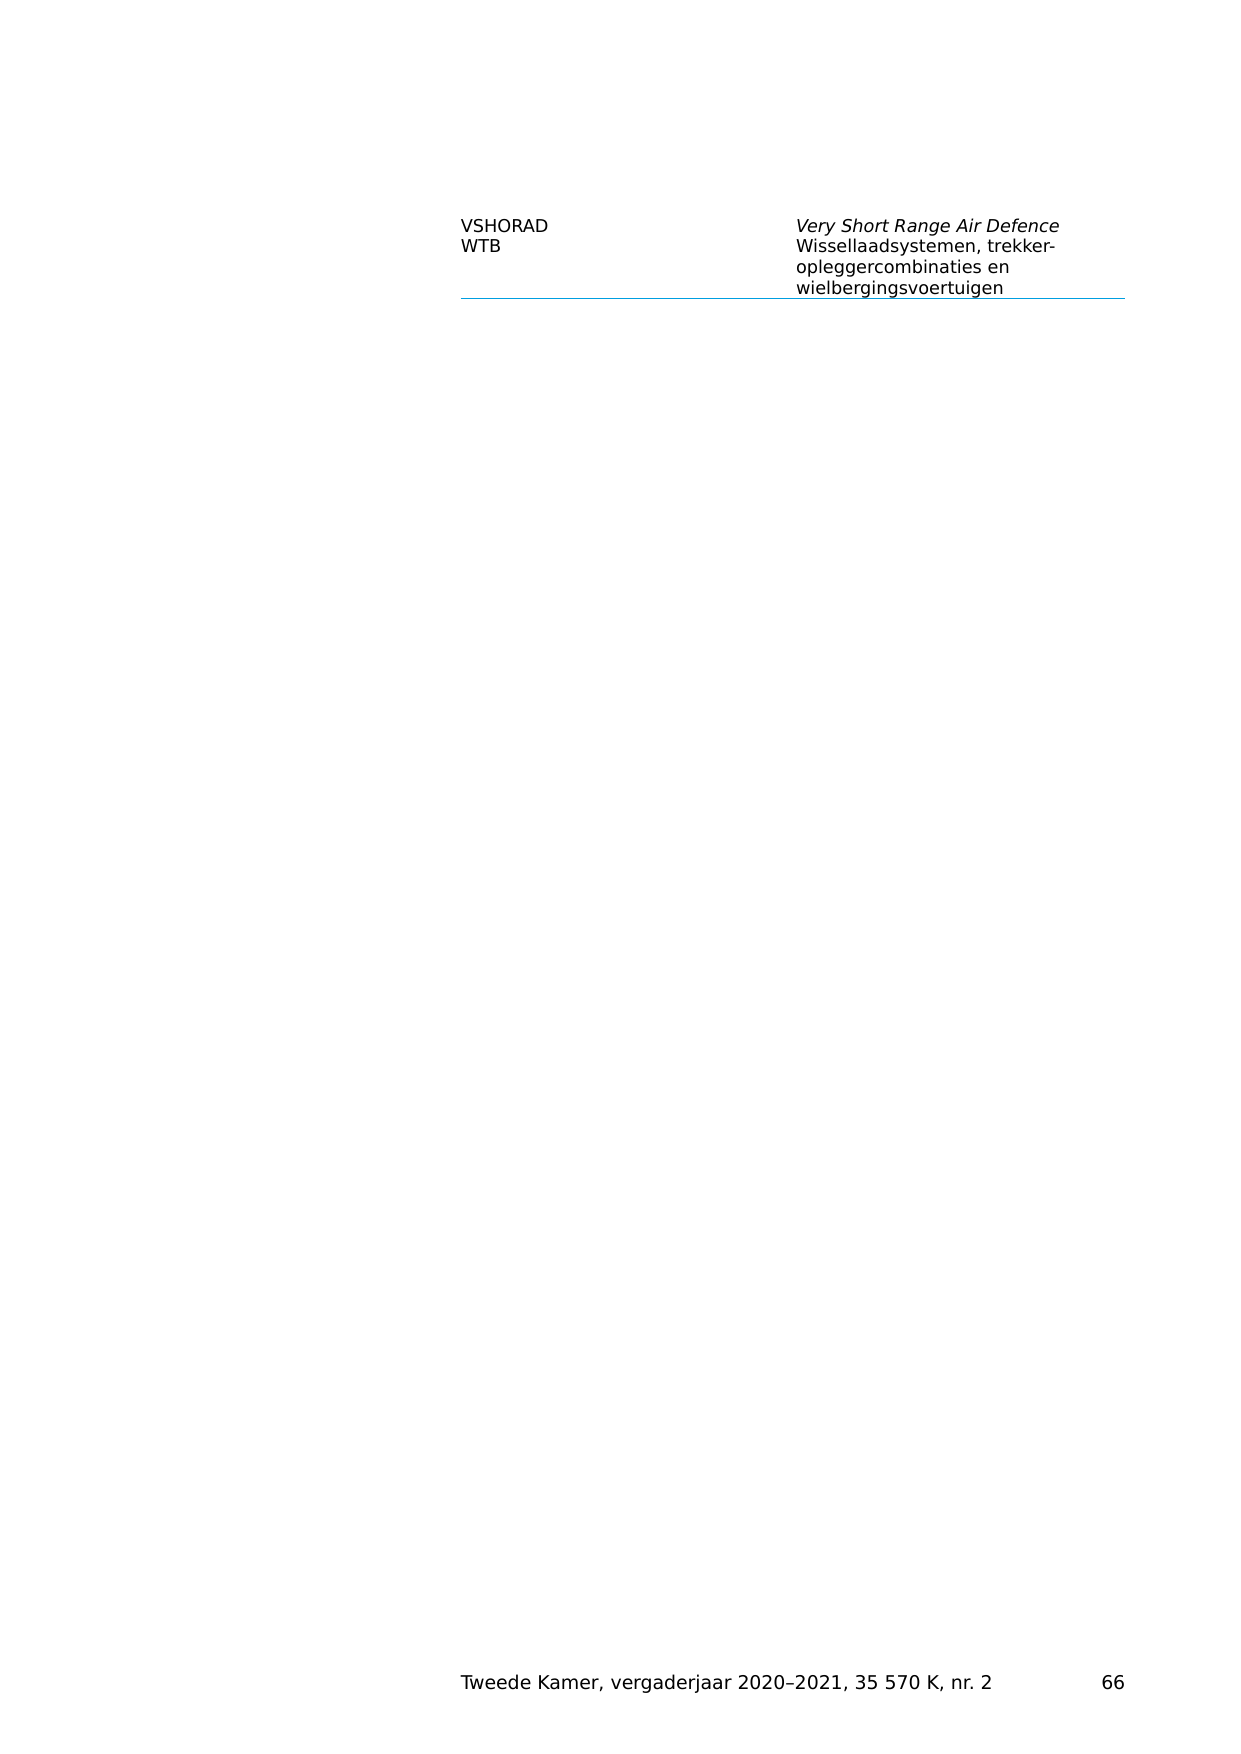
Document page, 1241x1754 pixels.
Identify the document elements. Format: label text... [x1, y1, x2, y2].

table_header Afkortingen [461, 191, 1125, 216]
table_cell VSHORAD [461, 216, 793, 236]
table_cell Wissellaadsystemen, trekker-opleggercombinaties en wielbergingsvoertuigen [793, 236, 1125, 298]
table_cell WTB [461, 236, 793, 298]
table_cell Very Short Range Air Defence [793, 216, 1125, 236]
